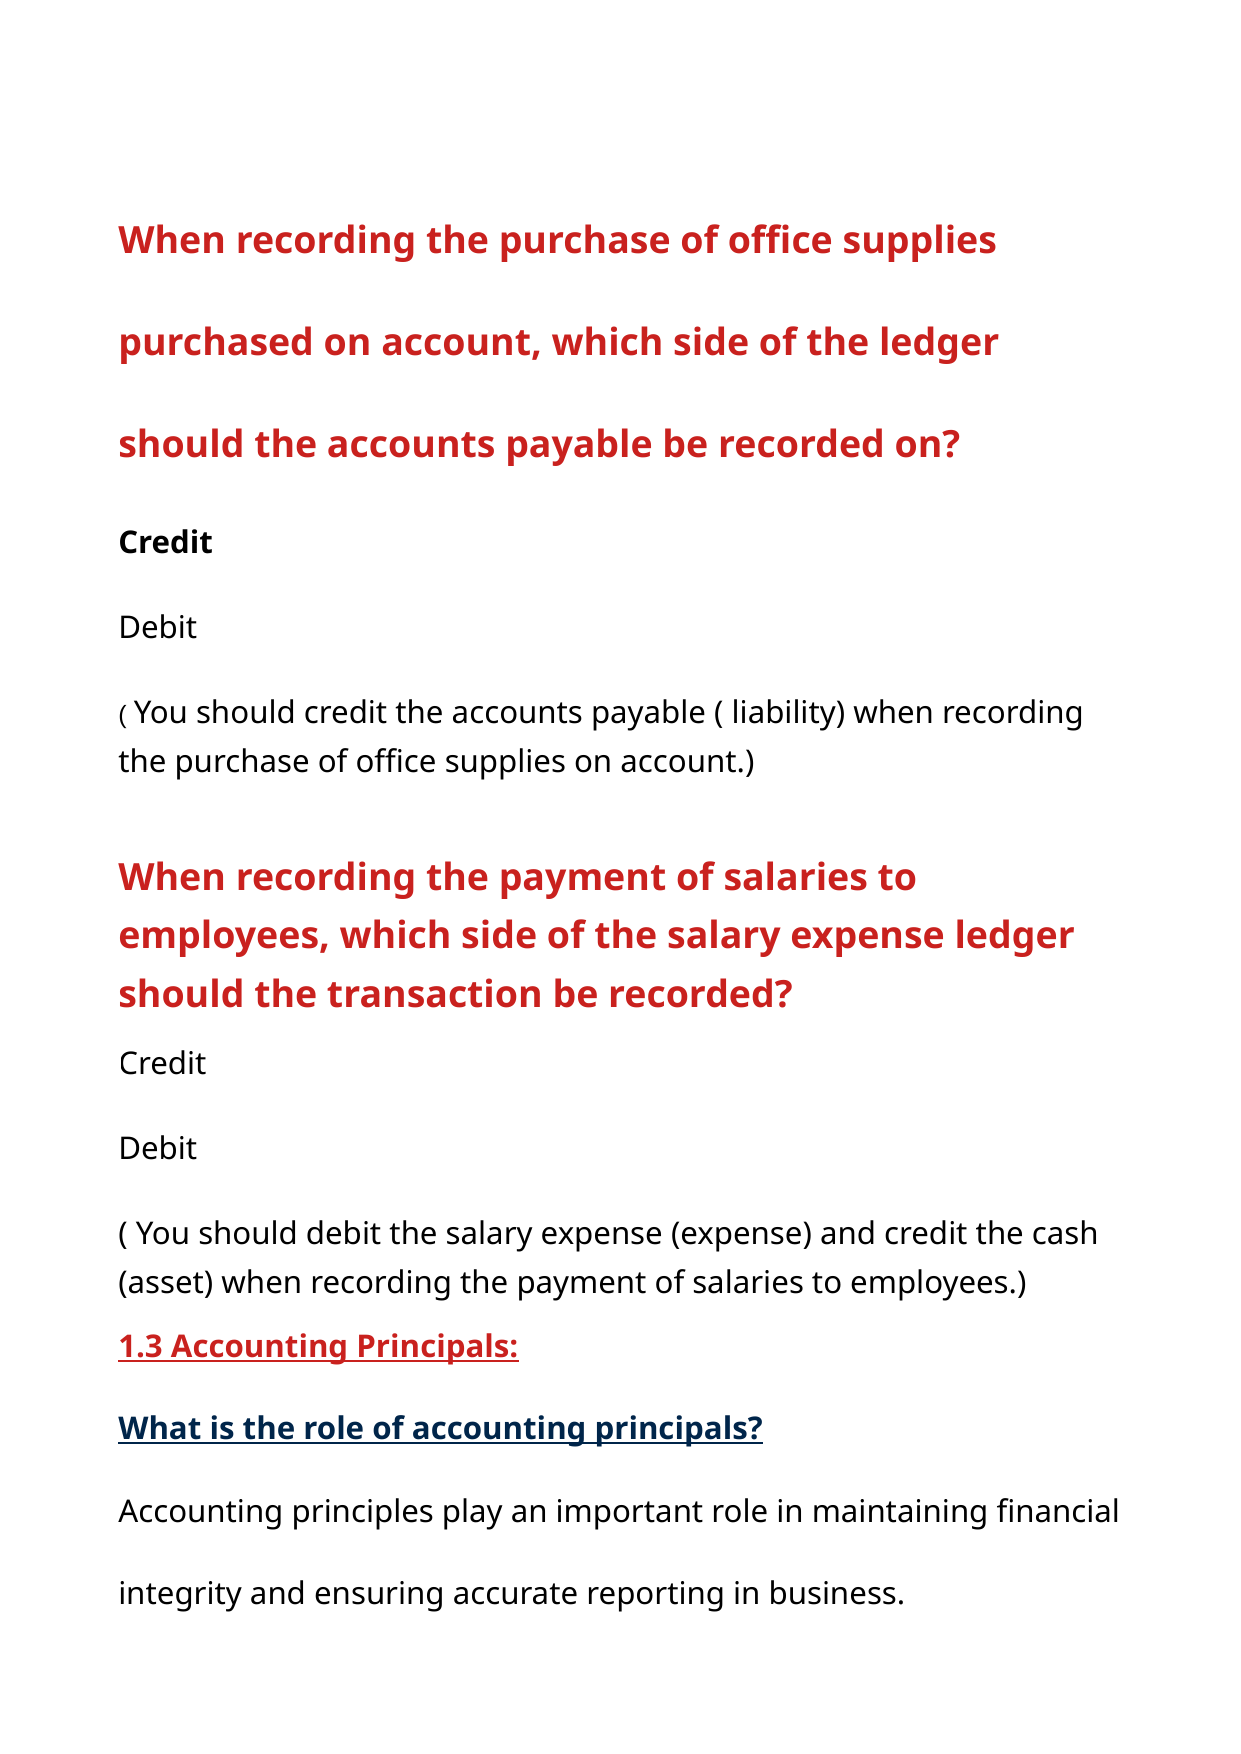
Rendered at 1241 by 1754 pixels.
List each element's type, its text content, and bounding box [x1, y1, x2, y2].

text ( You should debit the salary expense (expense) and credit the cash (asset) when recording the payment of salaries to employees.) [118, 1211, 1122, 1303]
text When recording the purchase of office supplies purchased on account, which side of the ledger should the accounts payable be recorded on? [118, 213, 1122, 468]
text Credit [118, 519, 1122, 562]
subtitle What is the role of accounting principals? [118, 1406, 1122, 1449]
text When recording the payment of salaries to employees, which side of the salary expense ledger should the transaction be recorded? [118, 850, 1122, 1018]
subtitle 1.3 Accounting Principals: [118, 1323, 1122, 1366]
text Accounting principles play an important role in maintaining financial integrity and ensuring accurate reporting in business. [118, 1489, 1122, 1614]
text Debit [118, 1126, 1122, 1168]
text Credit [118, 1041, 1122, 1083]
text ( You should credit the accounts payable ( liability) when recording the purchase of office supplies on account.) [118, 690, 1122, 782]
text Debit [118, 605, 1122, 647]
